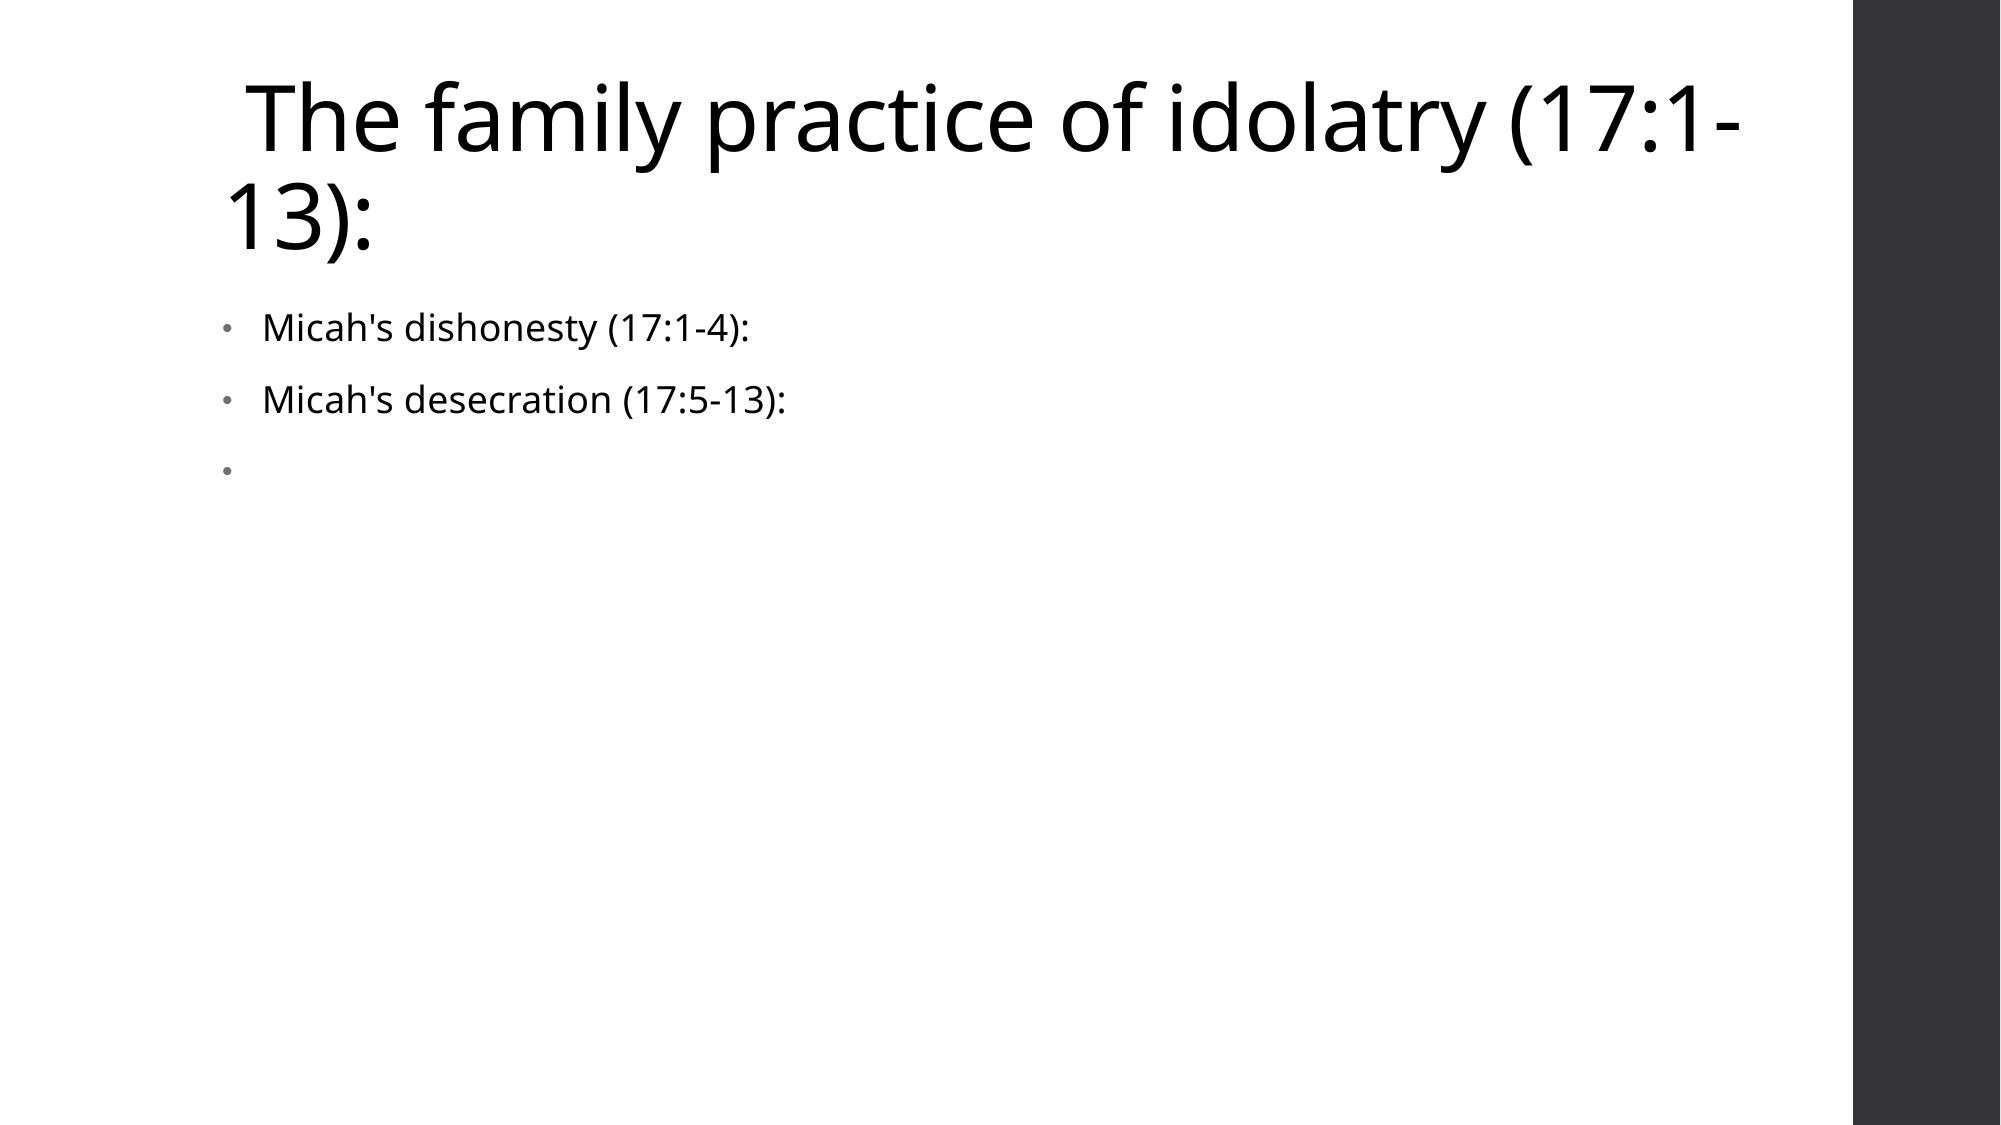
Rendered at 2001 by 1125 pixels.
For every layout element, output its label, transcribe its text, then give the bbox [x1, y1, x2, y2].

list Micah's dishonesty (17:1-4): Micah's desecration (17:5-13): [206, 299, 1617, 1014]
title The family practice of idolatry (17:1-13): [206, 60, 1797, 278]
